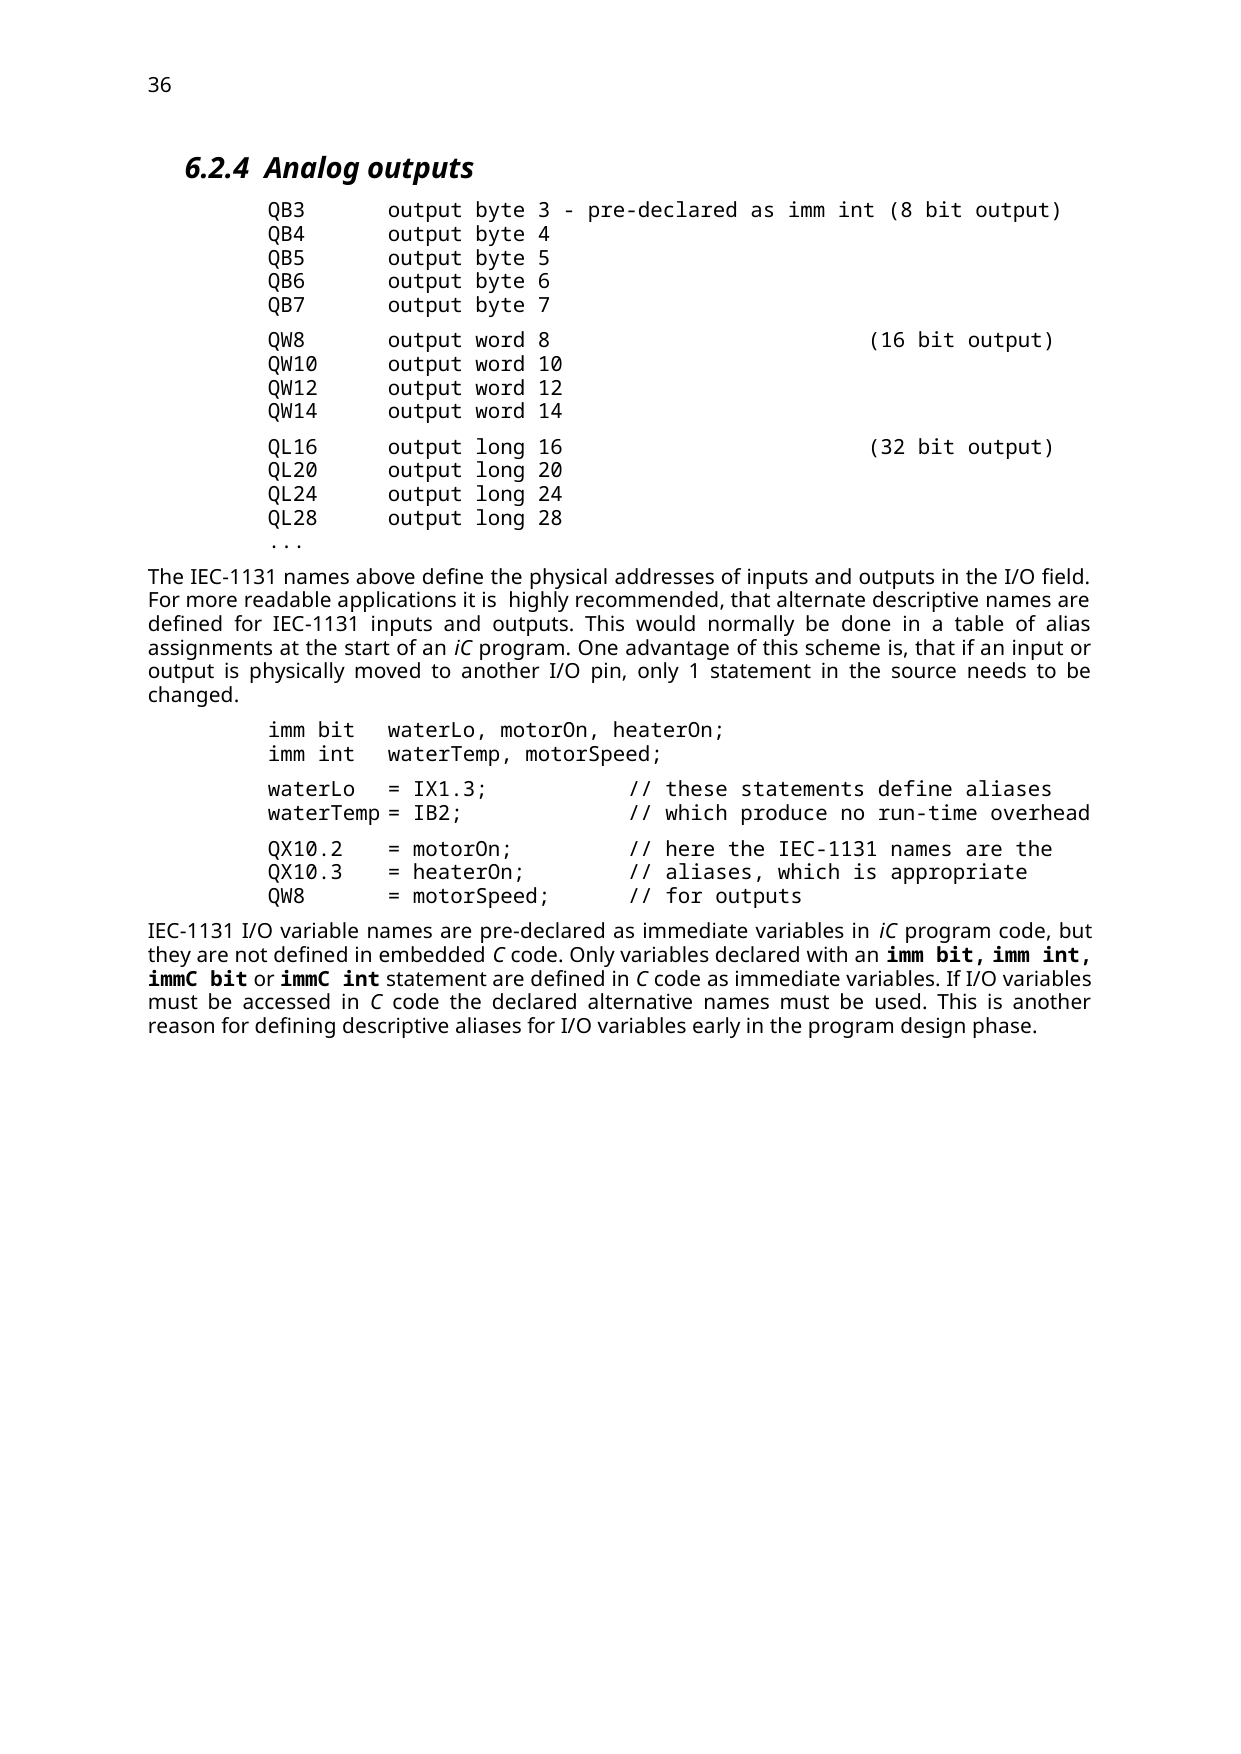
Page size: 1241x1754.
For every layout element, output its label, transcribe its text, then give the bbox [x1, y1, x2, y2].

text QX10.2 = motorOn; // here the IEC-1131 names are the QX10.3 = heaterOn; // aliases, which is appropriate QW8 = motorSpeed; // for outputs [268, 837, 1092, 908]
text The IEC-1131 names above define the physical addresses of inputs and outputs in the I/O field. For more readable applications it is highly recommended, that alternate descriptive names are defined for IEC-1131 inputs and outputs. This would normally be done in a table of alias assignments at the start of an iC program. One advantage of this scheme is, that if an input or output is physically moved to another I/O pin, only 1 statement in the source needs to be changed. [148, 565, 1092, 707]
text waterLo = IX1.3; // these statements define aliases waterTemp = IB2; // which produce no run-time overhead [268, 778, 1092, 825]
subtitle Analog outputs [184, 148, 1092, 187]
text imm bit waterLo, motorOn, heaterOn; imm int waterTemp, motorSpeed; [268, 719, 1092, 766]
text QB3 output byte 3 - pre-declared as imm int (8 bit output) QB4 output byte 4 QB5 output byte 5 QB6 output byte 6 QB7 output byte 7 [268, 199, 1092, 317]
text IEC-1131 I/O variable names are pre-declared as immediate variables in iC program code, but they are not defined in embedded C code. Only variables declared with an imm bit, imm int, immC bit or immC int statement are defined in C code as immediate variables. If I/O variables must be accessed in C code the declared alternative names must be used. This is another reason for defining descriptive aliases for I/O variables early in the program design phase. [148, 920, 1092, 1038]
text QW8 output word 8 (16 bit output) QW10 output word 10 QW12 output word 12 QW14 output word 14 [268, 329, 1092, 423]
text QL16 output long 16 (32 bit output) QL20 output long 20 QL24 output long 24 QL28 output long 28 ... [268, 435, 1092, 553]
